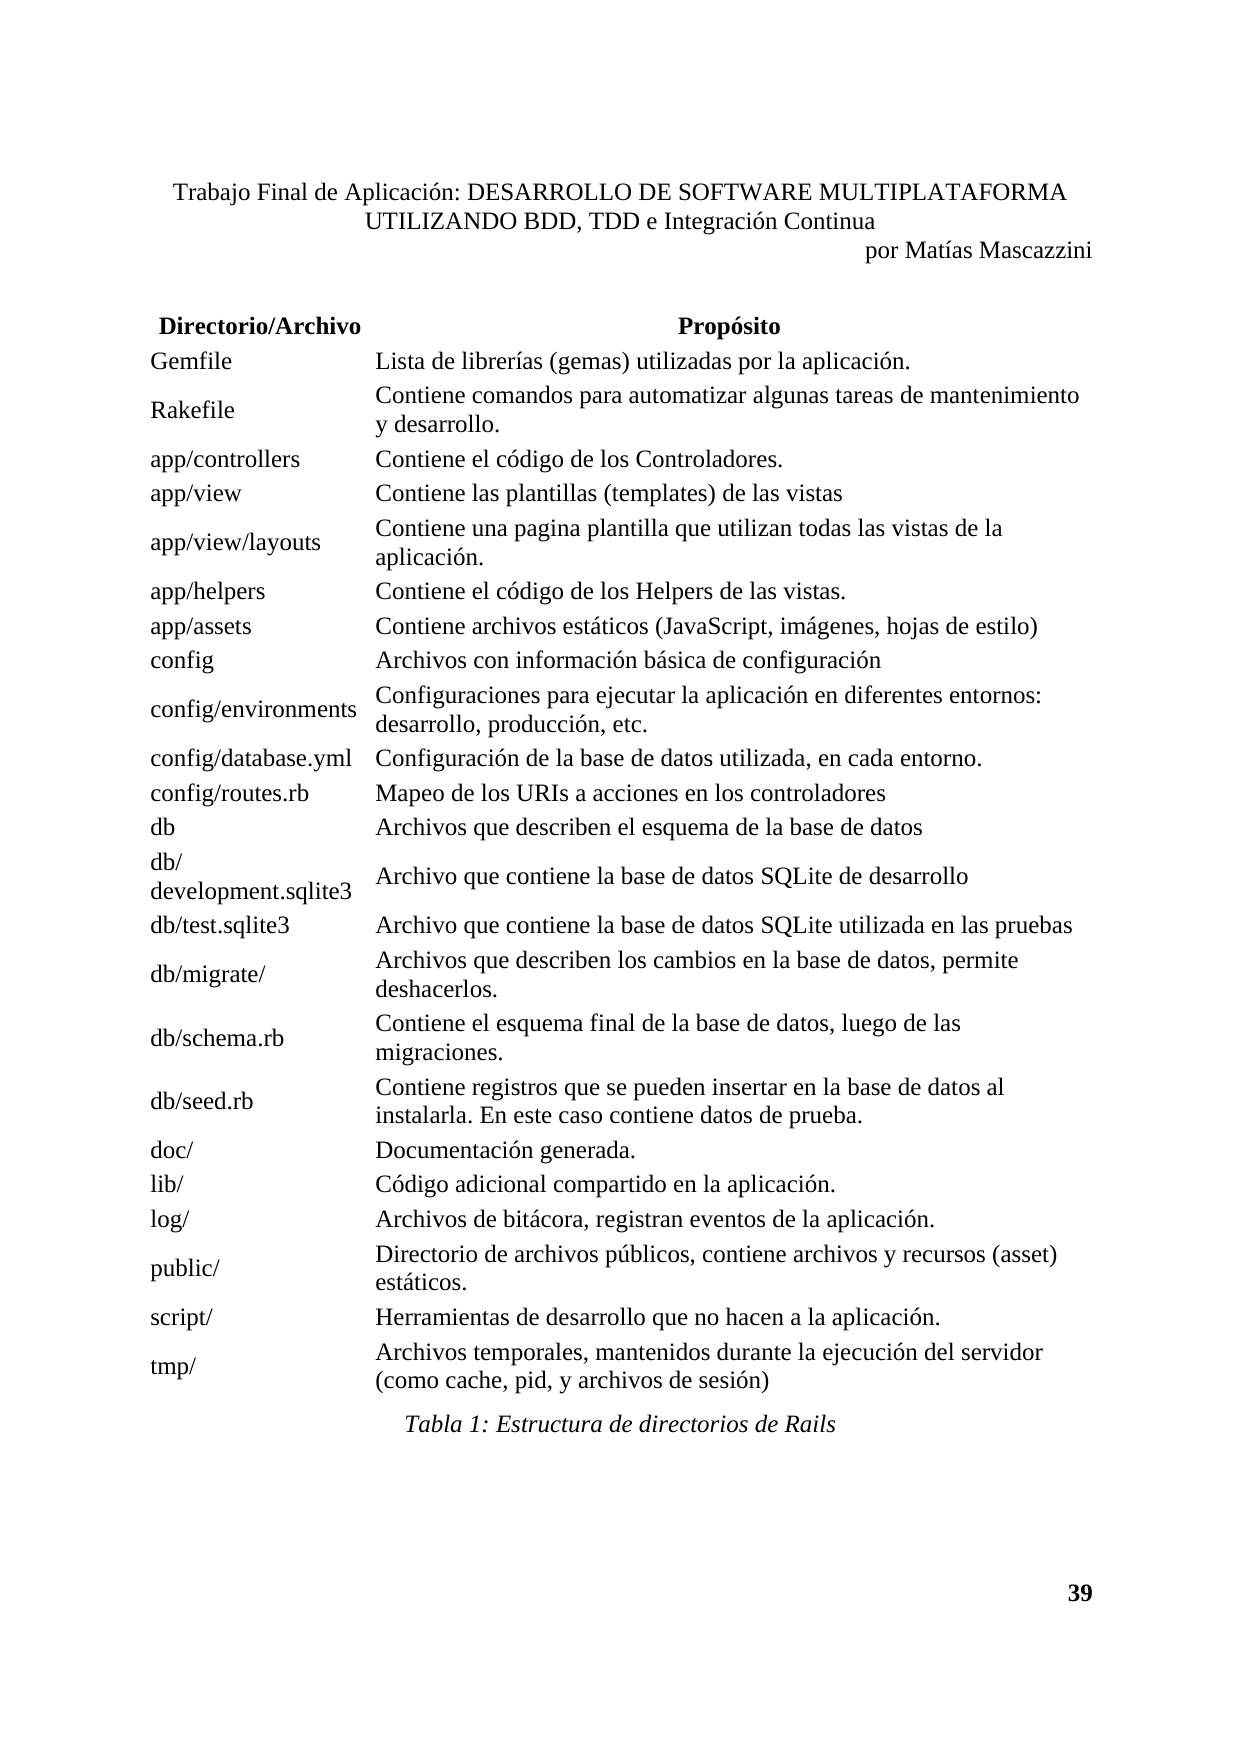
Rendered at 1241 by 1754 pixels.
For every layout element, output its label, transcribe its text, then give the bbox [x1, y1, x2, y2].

table_cell Contiene el esquema final de la base de datos, luego de las migraciones. [372, 1005, 1086, 1069]
table_cell Contiene las plantillas (templates) de las vistas [372, 475, 1086, 510]
table_cell Directorio de archivos públicos, contiene archivos y recursos (asset) estáticos. [372, 1236, 1086, 1299]
table_cell config/database.yml [147, 740, 372, 775]
table_cell db/migrate/ [147, 942, 372, 1005]
table_cell db/seed.rb [147, 1069, 372, 1132]
table_cell doc/ [147, 1132, 372, 1167]
table_cell public/ [147, 1236, 372, 1299]
table_cell Mapeo de los URIs a acciones en los controladores [372, 775, 1086, 809]
table_cell Contiene archivos estáticos (JavaScript, imágenes, hojas de estilo) [372, 608, 1086, 642]
table_cell Contiene el código de los Controladores. [372, 441, 1086, 475]
table_cell Lista de librerías (gemas) utilizadas por la aplicación. [372, 343, 1086, 377]
table_cell app/controllers [147, 441, 372, 475]
table_cell Rakefile [147, 378, 372, 441]
table_header Propósito [372, 308, 1086, 343]
table_cell Contiene comandos para automatizar algunas tareas de mantenimiento y desarrollo. [372, 378, 1086, 441]
table_cell Contiene una pagina plantilla que utilizan todas las vistas de la aplicación. [372, 510, 1086, 573]
table_cell Documentación generada. [372, 1132, 1086, 1167]
table_cell app/view/layouts [147, 510, 372, 573]
table_cell Gemfile [147, 343, 372, 377]
table_cell script/ [147, 1299, 372, 1334]
table_cell Archivos con información básica de configuración [372, 643, 1086, 677]
table_cell Archivos temporales, mantenidos durante la ejecución del servidor (como cache, pid, y archivos de sesión) [372, 1334, 1086, 1397]
table_cell db/schema.rb [147, 1005, 372, 1069]
table_cell config [147, 643, 372, 677]
table_cell tmp/ [147, 1334, 372, 1397]
table_cell lib/ [147, 1167, 372, 1201]
table_cell app/view [147, 475, 372, 510]
table_cell db/development.sqlite3 [147, 844, 372, 907]
table_cell config/environments [147, 677, 372, 740]
table_cell db [147, 810, 372, 844]
table_cell log/ [147, 1201, 372, 1236]
table_cell Archivos de bitácora, registran eventos de la aplicación. [372, 1201, 1086, 1236]
text Tabla 1: Estructura de directorios de Rails [148, 1409, 1093, 1438]
table_cell Archivos que describen los cambios en la base de datos, permite deshacerlos. [372, 942, 1086, 1005]
table_cell Archivo que contiene la base de datos SQLite de desarrollo [372, 844, 1086, 907]
table_cell app/helpers [147, 573, 372, 608]
table_cell app/assets [147, 608, 372, 642]
table_cell Contiene el código de los Helpers de las vistas. [372, 573, 1086, 608]
table_cell Archivos que describen el esquema de la base de datos [372, 810, 1086, 844]
table_cell db/test.sqlite3 [147, 908, 372, 942]
table_cell Configuración de la base de datos utilizada, en cada entorno. [372, 740, 1086, 775]
table_cell Configuraciones para ejecutar la aplicación en diferentes entornos: desarrollo, producción, etc. [372, 677, 1086, 740]
table_cell Código adicional compartido en la aplicación. [372, 1167, 1086, 1201]
table_cell Contiene registros que se pueden insertar en la base de datos al instalarla. En este caso contiene datos de prueba. [372, 1069, 1086, 1132]
table_header Directorio/Archivo [147, 308, 372, 343]
table_cell config/routes.rb [147, 775, 372, 809]
table_cell Herramientas de desarrollo que no hacen a la aplicación. [372, 1299, 1086, 1334]
table_cell Archivo que contiene la base de datos SQLite utilizada en las pruebas [372, 908, 1086, 942]
